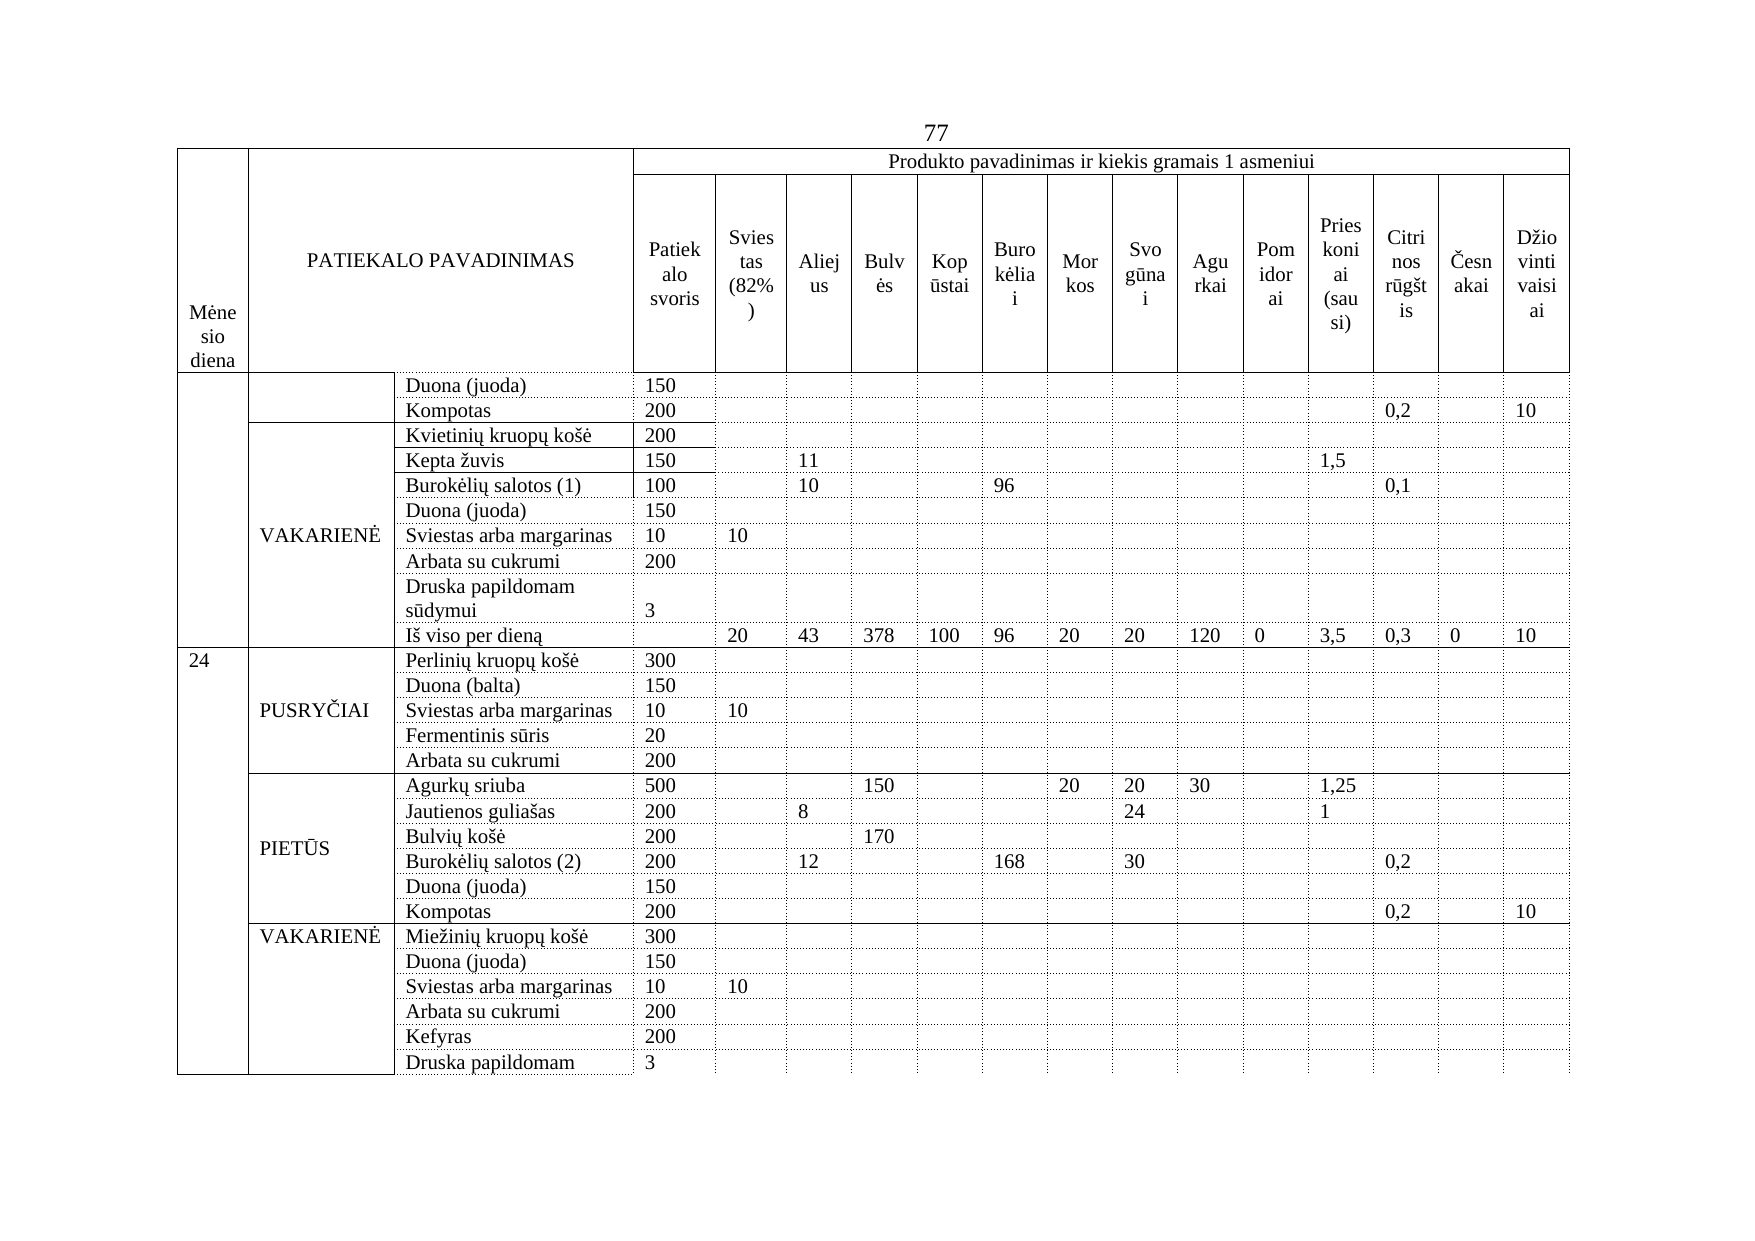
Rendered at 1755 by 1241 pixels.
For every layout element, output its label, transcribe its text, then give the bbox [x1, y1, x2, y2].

table_cell 10 [633, 697, 716, 722]
table_cell [852, 573, 917, 622]
table_cell [917, 898, 982, 923]
table_cell Perlinių kruopų košė [395, 648, 633, 672]
table_cell [1581, 873, 1595, 898]
table_cell [1113, 998, 1178, 1023]
table_cell Morkos [1048, 175, 1112, 372]
table_cell [1243, 373, 1308, 397]
table_cell [1374, 873, 1439, 898]
table_cell Kefyras [395, 1024, 633, 1048]
table_cell [1439, 573, 1504, 622]
table_cell 10 [1504, 397, 1570, 422]
table_cell [1048, 497, 1113, 522]
table_cell [1570, 447, 1581, 472]
table_cell 100 [917, 622, 982, 647]
table_cell Duona (juoda) [395, 497, 633, 522]
table_cell [716, 774, 787, 797]
table_cell [1113, 648, 1178, 672]
table_header Produkto pavadinimas ir kiekis gramais 1 asmeniui [634, 149, 1569, 174]
table_cell [1308, 973, 1373, 998]
table_cell [716, 848, 787, 873]
table_cell [852, 1049, 917, 1074]
table_cell Citrinos rūgštis [1374, 175, 1438, 372]
table_cell [917, 697, 982, 722]
table_cell [1048, 697, 1113, 722]
table_cell [982, 924, 1047, 948]
table_cell [787, 697, 852, 722]
table_cell [852, 447, 917, 472]
table_cell [1570, 722, 1581, 747]
table_cell [1178, 924, 1243, 948]
table_cell [1308, 722, 1373, 747]
table_cell [1570, 823, 1581, 848]
table_cell [1570, 472, 1581, 497]
table_cell [1113, 422, 1178, 447]
table_cell [1581, 372, 1595, 397]
table_cell [982, 998, 1047, 1023]
table_cell 10 [633, 973, 716, 998]
table_cell [917, 573, 982, 622]
table_cell [1178, 747, 1243, 772]
table_cell [787, 672, 852, 697]
table_cell [1374, 722, 1439, 747]
table_cell [1504, 697, 1570, 722]
table_cell [982, 672, 1047, 697]
table_cell 200 [633, 747, 716, 772]
table_cell [1581, 848, 1595, 873]
table_cell [1374, 948, 1439, 973]
table_cell [1581, 422, 1595, 447]
table_cell 10 [716, 973, 787, 998]
table_cell [917, 373, 982, 397]
table_cell 200 [633, 548, 716, 573]
table_cell [1308, 573, 1373, 622]
table_cell [917, 397, 982, 422]
table_cell [982, 798, 1047, 823]
table_cell [1048, 948, 1113, 973]
table_cell Druska papildomam sūdymui [395, 573, 633, 622]
table_cell 43 [787, 622, 852, 647]
table_cell [917, 722, 982, 747]
table_cell Druska papildomam [395, 1049, 633, 1074]
table_cell [1581, 622, 1595, 647]
table_cell [852, 998, 917, 1023]
table_cell [917, 798, 982, 823]
table_cell [787, 497, 852, 522]
table_cell [1048, 898, 1113, 923]
table_cell [917, 948, 982, 973]
table_cell [1243, 497, 1308, 522]
table_cell 150 [633, 948, 716, 973]
table_cell [1570, 422, 1581, 447]
table_cell [1308, 697, 1373, 722]
table_cell [982, 573, 1047, 622]
table_cell [852, 1024, 917, 1048]
table_cell 378 [852, 622, 917, 647]
table_cell [1178, 497, 1243, 522]
table_cell [1308, 1024, 1373, 1048]
table_cell 200 [633, 1024, 716, 1048]
table_cell [787, 948, 852, 973]
table_cell [787, 998, 852, 1023]
table_cell [1243, 672, 1308, 697]
table_cell [1374, 672, 1439, 697]
table_cell [982, 497, 1047, 522]
table_cell [1048, 397, 1113, 422]
table_cell Burokėliai [983, 175, 1047, 372]
table_cell [1504, 998, 1570, 1023]
table_cell 150 [633, 672, 716, 697]
table_cell [1581, 647, 1595, 672]
table_cell VAKARIENĖ [249, 423, 394, 647]
table_cell [1504, 523, 1570, 547]
table_cell 1,5 [1308, 447, 1373, 472]
table_cell 10 [787, 472, 852, 497]
table_cell [1048, 472, 1113, 497]
table_cell [1243, 548, 1308, 573]
table_cell [1048, 823, 1113, 848]
table_cell [1439, 747, 1504, 772]
table_cell [1113, 823, 1178, 848]
table_cell [1048, 573, 1113, 622]
table_cell [1048, 672, 1113, 697]
table_cell [787, 747, 852, 772]
table_cell [716, 722, 787, 747]
table_cell [1570, 973, 1581, 998]
table_cell [787, 973, 852, 998]
table_cell [917, 447, 982, 472]
table_cell [1504, 722, 1570, 747]
table_cell [1581, 497, 1595, 522]
table_cell [1374, 774, 1439, 797]
table_cell [1178, 823, 1243, 848]
table_cell 200 [633, 998, 716, 1023]
table_cell 20 [1113, 774, 1178, 797]
table_cell [1243, 697, 1308, 722]
table_cell [787, 898, 852, 923]
table_cell [1439, 722, 1504, 747]
table_cell [982, 774, 1047, 797]
table_cell [1113, 548, 1178, 573]
table_cell [1048, 447, 1113, 472]
table_cell [1243, 397, 1308, 422]
table_cell Džiovinti vaisiai [1504, 175, 1569, 372]
table_cell 200 [633, 397, 716, 422]
table_cell [917, 672, 982, 697]
table_cell 30 [1178, 774, 1243, 797]
table_cell [1308, 924, 1373, 948]
table_cell Agurkų sriuba [395, 774, 633, 797]
table_cell [249, 373, 394, 422]
table_cell Arbata su cukrumi [395, 548, 633, 573]
table_cell [1581, 823, 1595, 848]
table_cell [1048, 873, 1113, 898]
table_cell [852, 873, 917, 898]
table_header [1570, 148, 1581, 174]
table_cell [1504, 648, 1570, 672]
table_cell [1048, 798, 1113, 823]
table_cell [1178, 523, 1243, 547]
table_cell [1243, 998, 1308, 1023]
table_cell [1048, 373, 1113, 397]
table_cell [982, 722, 1047, 747]
table_cell [1504, 848, 1570, 873]
table_cell 3 [633, 573, 716, 622]
table_cell 96 [982, 472, 1047, 497]
table_cell [1113, 898, 1178, 923]
table_cell [1439, 397, 1504, 422]
table_cell [1178, 472, 1243, 497]
table_cell 0 [1243, 622, 1308, 647]
table_cell 0 [1439, 622, 1504, 647]
table_cell [716, 1024, 787, 1048]
table_cell 170 [852, 823, 917, 848]
table_cell [1570, 923, 1581, 948]
table_cell [1113, 1024, 1178, 1048]
table_cell [982, 973, 1047, 998]
table_cell [1581, 573, 1595, 622]
table_cell [1581, 548, 1595, 573]
table_cell [716, 497, 787, 522]
table_cell [1570, 1024, 1581, 1048]
table_cell [1570, 622, 1581, 647]
table_cell [1178, 697, 1243, 722]
table_cell [1048, 523, 1113, 547]
table_cell 30 [1113, 848, 1178, 873]
table_cell [1113, 373, 1178, 397]
table_cell [1178, 948, 1243, 973]
table_cell [1570, 798, 1581, 823]
table_cell [852, 397, 917, 422]
table_cell 24 [1113, 798, 1178, 823]
table_cell [1504, 798, 1570, 823]
table_cell [1504, 774, 1570, 797]
table_cell [1243, 823, 1308, 848]
table_cell 20 [633, 722, 716, 747]
table_cell Kompotas [395, 898, 633, 923]
table_cell [852, 722, 917, 747]
table_cell [1243, 722, 1308, 747]
table_cell 300 [633, 924, 716, 948]
table_cell [1308, 747, 1373, 772]
table_cell [1439, 924, 1504, 948]
table_cell [787, 397, 852, 422]
table_cell [852, 373, 917, 397]
table_cell Prieskoniai (sausi) [1309, 175, 1373, 372]
table_cell Duona (juoda) [395, 873, 633, 898]
table_cell [1374, 823, 1439, 848]
table_cell [1439, 898, 1504, 923]
table_cell 168 [982, 848, 1047, 873]
table_header [1581, 148, 1595, 174]
table_cell Kvietinių kruopų košė [395, 423, 633, 447]
table_header Mėnesio diena [178, 149, 248, 372]
table_cell Fermentinis sūris [395, 722, 633, 747]
table_cell 96 [982, 622, 1047, 647]
table_cell [1439, 823, 1504, 848]
table_cell [1113, 1049, 1178, 1074]
table_cell [982, 898, 1047, 923]
table_cell [1581, 523, 1595, 547]
table_cell [1439, 848, 1504, 873]
table_cell 24 [178, 648, 248, 1074]
table_cell [716, 648, 787, 672]
table_cell 10 [1504, 898, 1570, 923]
table_cell [1178, 397, 1243, 422]
table_cell [917, 774, 982, 797]
table_cell [852, 672, 917, 697]
table_cell [787, 774, 852, 797]
table_cell Sviestas arba margarinas [395, 523, 633, 547]
table_cell [1570, 747, 1581, 772]
table_cell 120 [1178, 622, 1243, 647]
table_cell Kepta žuvis [395, 448, 633, 472]
table_cell [716, 447, 787, 472]
table_cell [1504, 373, 1570, 397]
table_cell [716, 798, 787, 823]
table_cell PUSRYČIAI [249, 648, 394, 772]
table_cell [1178, 898, 1243, 923]
table_cell [1113, 722, 1178, 747]
table_cell [852, 848, 917, 873]
table_cell [716, 948, 787, 973]
table_cell [1308, 548, 1373, 573]
table_cell Bulvių košė [395, 823, 633, 848]
table_cell [1581, 923, 1595, 948]
table_cell [982, 1049, 1047, 1074]
table_cell [917, 548, 982, 573]
table_cell [1243, 948, 1308, 973]
table_cell [1581, 948, 1595, 973]
table_cell 200 [633, 898, 716, 923]
table_cell [1374, 573, 1439, 622]
table_cell [1504, 924, 1570, 948]
table_cell [1439, 948, 1504, 973]
table_cell [787, 924, 852, 948]
table_cell [1308, 523, 1373, 547]
table_cell Duona (balta) [395, 672, 633, 697]
table_cell [1581, 798, 1595, 823]
table_cell [1504, 747, 1570, 772]
table_cell [1243, 1024, 1308, 1048]
table_cell [1439, 672, 1504, 697]
table_cell [1504, 422, 1570, 447]
table_cell 1,25 [1308, 774, 1373, 797]
table_cell [1113, 873, 1178, 898]
table_cell [716, 373, 787, 397]
table_cell [1048, 998, 1113, 1023]
table_cell [917, 497, 982, 522]
table_cell [1439, 523, 1504, 547]
table_cell [1374, 697, 1439, 722]
table_cell [1570, 697, 1581, 722]
table_cell [1374, 447, 1439, 472]
table_cell [787, 573, 852, 622]
table_cell [1581, 174, 1595, 372]
table_cell [917, 823, 982, 848]
table_cell [1243, 648, 1308, 672]
table_cell [1439, 373, 1504, 397]
table_cell [1581, 1024, 1595, 1048]
table_cell [1113, 523, 1178, 547]
table_cell [1570, 397, 1581, 422]
table_cell [1308, 672, 1373, 697]
table_cell [787, 373, 852, 397]
table_cell [1308, 873, 1373, 898]
table_cell VAKARIENĖ [249, 924, 394, 1074]
table_cell [1178, 1049, 1243, 1074]
table_cell [1439, 648, 1504, 672]
table_cell [1178, 722, 1243, 747]
table_cell [1178, 548, 1243, 573]
table_cell [1243, 573, 1308, 622]
table_cell [1439, 447, 1504, 472]
table_cell [1048, 422, 1113, 447]
table_cell [1243, 973, 1308, 998]
table_cell [917, 747, 982, 772]
table_cell 0,2 [1374, 397, 1439, 422]
table_cell [982, 447, 1047, 472]
table_cell [1048, 973, 1113, 998]
table_cell [1439, 697, 1504, 722]
table_cell [1570, 998, 1581, 1023]
table_cell [1570, 948, 1581, 973]
table_cell [1504, 873, 1570, 898]
table_cell Arbata su cukrumi [395, 747, 633, 772]
table_cell [1374, 798, 1439, 823]
table_header PATIEKALO PAVADINIMAS [249, 149, 633, 372]
table_cell [1243, 747, 1308, 772]
table_cell [716, 998, 787, 1023]
table_cell 3,5 [1308, 622, 1373, 647]
table_cell [787, 523, 852, 547]
table_cell [1178, 1024, 1243, 1048]
table_cell [716, 472, 787, 497]
table_cell [1570, 647, 1581, 672]
table_cell Pomidorai [1244, 175, 1308, 372]
table_cell [1439, 422, 1504, 447]
table_cell [917, 472, 982, 497]
table_cell [1570, 174, 1581, 372]
table_cell [917, 1024, 982, 1048]
table_cell [1243, 898, 1308, 923]
table_cell [1048, 548, 1113, 573]
table_cell [787, 648, 852, 672]
table_cell [1581, 697, 1595, 722]
table_cell [1374, 924, 1439, 948]
table_cell [1308, 1049, 1373, 1074]
table_cell [1243, 924, 1308, 948]
table_cell Agurkai [1178, 175, 1243, 372]
table_cell [716, 1049, 787, 1074]
table_cell 1 [1308, 798, 1373, 823]
table_cell [852, 898, 917, 923]
table_cell [1374, 497, 1439, 522]
table_cell [852, 523, 917, 547]
table_cell [1308, 397, 1373, 422]
table_cell [1504, 472, 1570, 497]
table_cell 200 [633, 823, 716, 848]
table_cell [1439, 774, 1504, 797]
table_cell [1178, 573, 1243, 622]
table_cell [1439, 497, 1504, 522]
table_cell 0,1 [1374, 472, 1439, 497]
table_cell Kopūstai [918, 175, 982, 372]
table_cell [1439, 873, 1504, 898]
table_cell 20 [1048, 774, 1113, 797]
table_cell [917, 873, 982, 898]
table_cell [178, 373, 248, 647]
table_cell [982, 548, 1047, 573]
table_cell PIETŪS [249, 774, 394, 923]
table_cell [1048, 747, 1113, 772]
table_cell 200 [633, 848, 716, 873]
table_cell 150 [633, 873, 716, 898]
table_cell [1308, 648, 1373, 672]
table_cell [1581, 973, 1595, 998]
table_cell [1048, 648, 1113, 672]
table_cell [1581, 397, 1595, 422]
table_cell [716, 747, 787, 772]
table_cell [1504, 948, 1570, 973]
table_cell [1374, 1049, 1439, 1074]
table_cell 0,2 [1374, 848, 1439, 873]
table_cell [716, 573, 787, 622]
table_cell 0,2 [1374, 898, 1439, 923]
table_cell [1113, 747, 1178, 772]
table_cell 10 [633, 523, 716, 547]
table_cell [1243, 798, 1308, 823]
table_cell [1113, 472, 1178, 497]
table_cell [1570, 898, 1581, 923]
table_cell [716, 924, 787, 948]
table_cell 200 [634, 423, 716, 447]
table_cell [1581, 998, 1595, 1023]
table_cell [1178, 648, 1243, 672]
table_cell [1581, 722, 1595, 747]
table_cell [1439, 472, 1504, 497]
table_cell 20 [1048, 622, 1113, 647]
table_cell Sviestas arba margarinas [395, 973, 633, 998]
table_cell [716, 873, 787, 898]
table_cell [852, 798, 917, 823]
table_cell [1243, 873, 1308, 898]
table_cell 150 [852, 774, 917, 797]
table_cell [1243, 422, 1308, 447]
table_cell [1308, 422, 1373, 447]
table_cell [1570, 873, 1581, 898]
table_cell [716, 397, 787, 422]
table_cell [1581, 773, 1595, 797]
table_cell [1113, 924, 1178, 948]
table_cell [1504, 823, 1570, 848]
table_cell [1178, 373, 1243, 397]
table_cell Kompotas [395, 397, 633, 422]
table_cell [1439, 548, 1504, 573]
table_cell [1570, 773, 1581, 797]
table_cell [1048, 722, 1113, 747]
table_cell [982, 948, 1047, 973]
table_cell 150 [633, 497, 716, 522]
table_cell Duona (juoda) [395, 948, 633, 973]
table_cell [852, 747, 917, 772]
table_cell [917, 848, 982, 873]
table_cell [982, 422, 1047, 447]
table_cell [1581, 472, 1595, 497]
table_cell [1570, 573, 1581, 622]
table_cell [1113, 973, 1178, 998]
table_cell 12 [787, 848, 852, 873]
table_cell [633, 622, 716, 647]
table_cell [1570, 497, 1581, 522]
table_cell Česnakai [1439, 175, 1503, 372]
table_cell [1570, 1049, 1581, 1074]
table_cell [1374, 548, 1439, 573]
table_cell [787, 422, 852, 447]
table_cell [1570, 548, 1581, 573]
table_cell [1308, 373, 1373, 397]
table_cell [1308, 472, 1373, 497]
table_cell [1374, 648, 1439, 672]
table_cell [1581, 672, 1595, 697]
table_cell [1048, 848, 1113, 873]
table_cell [1374, 1024, 1439, 1048]
table_cell 20 [716, 622, 787, 647]
table_cell [787, 1049, 852, 1074]
table_cell [716, 823, 787, 848]
table_cell [852, 472, 917, 497]
table_cell [982, 373, 1047, 397]
table_cell [716, 898, 787, 923]
table_cell [1581, 1049, 1595, 1074]
table_cell [1178, 998, 1243, 1023]
table_cell [982, 697, 1047, 722]
table_cell Aliejus [787, 175, 851, 372]
table_cell [1374, 998, 1439, 1023]
table_cell Jautienos guliašas [395, 798, 633, 823]
table_cell [1178, 422, 1243, 447]
table_cell Arbata su cukrumi [395, 998, 633, 1023]
table_cell [1504, 497, 1570, 522]
table_cell [1374, 973, 1439, 998]
table_cell [1113, 447, 1178, 472]
table_cell 3 [633, 1049, 716, 1074]
table_cell [1374, 373, 1439, 397]
table_cell [1048, 1024, 1113, 1048]
table_cell [982, 823, 1047, 848]
table_cell [1178, 672, 1243, 697]
table_cell [1113, 397, 1178, 422]
table_cell Iš viso per dieną [395, 622, 633, 647]
table_cell [1243, 1049, 1308, 1074]
table_cell 100 [634, 473, 716, 497]
table_cell [787, 873, 852, 898]
table_cell [1113, 497, 1178, 522]
table_cell Patiekalo svoris [634, 175, 715, 372]
table_cell 8 [787, 798, 852, 823]
table_cell [787, 1024, 852, 1048]
table_cell [787, 548, 852, 573]
table_cell [917, 998, 982, 1023]
table_cell [1178, 873, 1243, 898]
table_cell [852, 497, 917, 522]
table_cell [1504, 548, 1570, 573]
table_cell [1308, 848, 1373, 873]
table_cell Svogūnai [1113, 175, 1177, 372]
table_cell [716, 422, 787, 447]
table_cell [982, 747, 1047, 772]
table_cell [982, 648, 1047, 672]
table_cell [982, 397, 1047, 422]
table_cell [1113, 948, 1178, 973]
table_cell [1504, 1049, 1570, 1074]
table_cell 200 [633, 798, 716, 823]
table_cell Duona (juoda) [395, 372, 633, 397]
table_cell 11 [787, 447, 852, 472]
table_cell [852, 648, 917, 672]
table_cell [917, 973, 982, 998]
table_cell [1113, 697, 1178, 722]
table_cell [716, 672, 787, 697]
table_cell Bulvės [852, 175, 917, 372]
table_cell [1308, 948, 1373, 973]
table_cell 10 [716, 697, 787, 722]
table_cell [1504, 573, 1570, 622]
table_cell 10 [716, 523, 787, 547]
table_cell [852, 422, 917, 447]
table_cell [1048, 924, 1113, 948]
table_cell [1178, 447, 1243, 472]
table_cell [917, 1049, 982, 1074]
table_cell [1439, 998, 1504, 1023]
table_cell [1308, 998, 1373, 1023]
table_cell [1570, 523, 1581, 547]
table_cell [1504, 447, 1570, 472]
table_cell 150 [633, 373, 716, 397]
table_cell [1439, 798, 1504, 823]
table_cell Miežinių kruopų košė [395, 924, 633, 948]
table_cell [1243, 774, 1308, 797]
table_cell [917, 422, 982, 447]
table_cell Burokėlių salotos (1) [395, 473, 633, 497]
table_cell [716, 548, 787, 573]
table_cell [1113, 672, 1178, 697]
table_cell [1178, 798, 1243, 823]
table_cell [1581, 747, 1595, 772]
table_cell [1374, 523, 1439, 547]
table_cell [852, 924, 917, 948]
table_cell [1374, 422, 1439, 447]
table_cell [1504, 1024, 1570, 1048]
table_cell [1504, 973, 1570, 998]
table_cell 10 [1504, 622, 1570, 647]
table_cell [1439, 973, 1504, 998]
table_cell 500 [633, 774, 716, 797]
table_cell [852, 948, 917, 973]
table_cell [1570, 372, 1581, 397]
table_cell [1504, 672, 1570, 697]
table_cell 20 [1113, 622, 1178, 647]
table_cell [1570, 848, 1581, 873]
table_cell [852, 548, 917, 573]
table_cell [1581, 898, 1595, 923]
table_cell [1178, 973, 1243, 998]
table_cell [1243, 523, 1308, 547]
table_cell [1581, 447, 1595, 472]
table_cell [1570, 672, 1581, 697]
table_cell [1243, 848, 1308, 873]
table_cell [1243, 472, 1308, 497]
table_cell [917, 648, 982, 672]
table_cell [852, 973, 917, 998]
table_cell [1308, 898, 1373, 923]
table_cell [982, 1024, 1047, 1048]
table_cell [787, 722, 852, 747]
table_cell [852, 697, 917, 722]
table_cell [982, 873, 1047, 898]
table_cell [1439, 1024, 1504, 1048]
table_cell [787, 823, 852, 848]
table_cell Sviestas arba margarinas [395, 697, 633, 722]
table_cell 0,3 [1374, 622, 1439, 647]
table_cell [1048, 1049, 1113, 1074]
table_cell Sviestas (82%) [716, 175, 786, 372]
table_cell [1243, 447, 1308, 472]
table_cell [1308, 497, 1373, 522]
table_cell [1113, 573, 1178, 622]
table_cell [1178, 848, 1243, 873]
table_cell [1439, 1049, 1504, 1074]
table_cell Burokėlių salotos (2) [395, 848, 633, 873]
table_cell [1308, 823, 1373, 848]
table_cell [982, 523, 1047, 547]
table_cell [917, 523, 982, 547]
table_cell 150 [634, 448, 716, 472]
table_cell [1374, 747, 1439, 772]
table_cell 300 [633, 648, 716, 672]
table_cell [917, 924, 982, 948]
